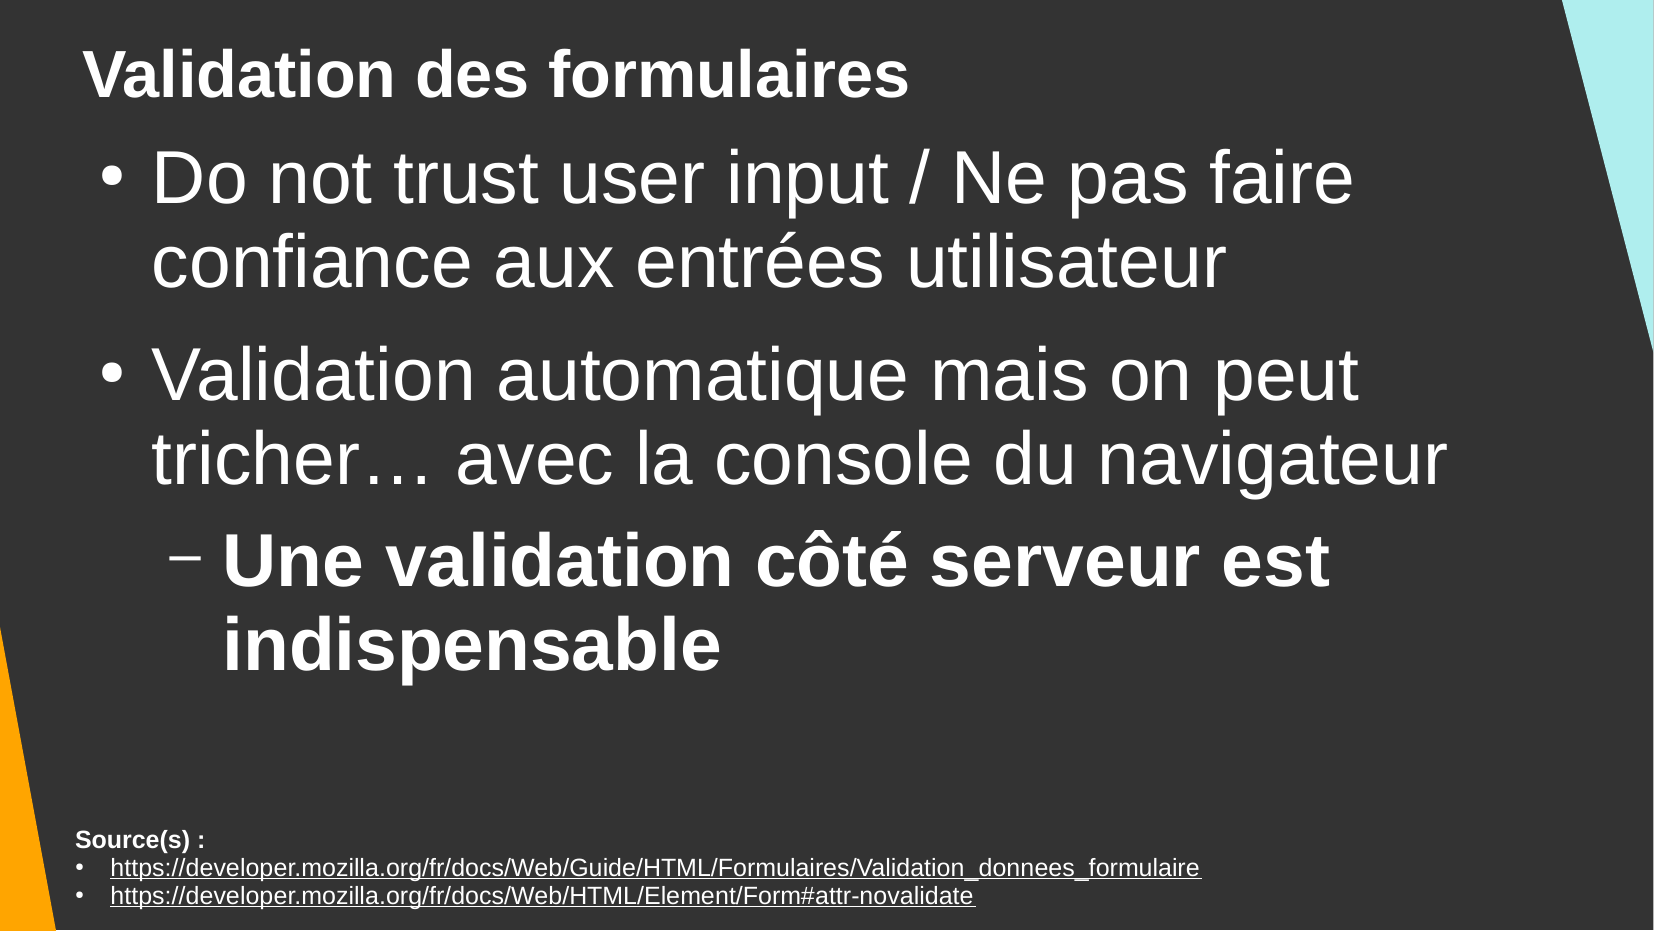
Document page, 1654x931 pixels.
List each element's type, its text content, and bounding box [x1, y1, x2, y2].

text_box [1561, 0, 1654, 355]
text_box Source(s) : https://developer.mozilla.org/fr/docs/Web/Guide/HTML/Formulaires/Validation_donnees_formulaire https://developer.mozilla.org/fr/docs/Web/HTML/Element/Form#attr-novalidate [60, 818, 1546, 917]
title Validation des formulaires [82, 37, 1571, 114]
text_box [0, 627, 57, 931]
list Do not trust user input / Ne pas faire confiance aux entrées utilisateur Validation automatique mais on peut tricher… avec la console du navigateur Une validation côté serveur est indispensable [80, 135, 1605, 745]
